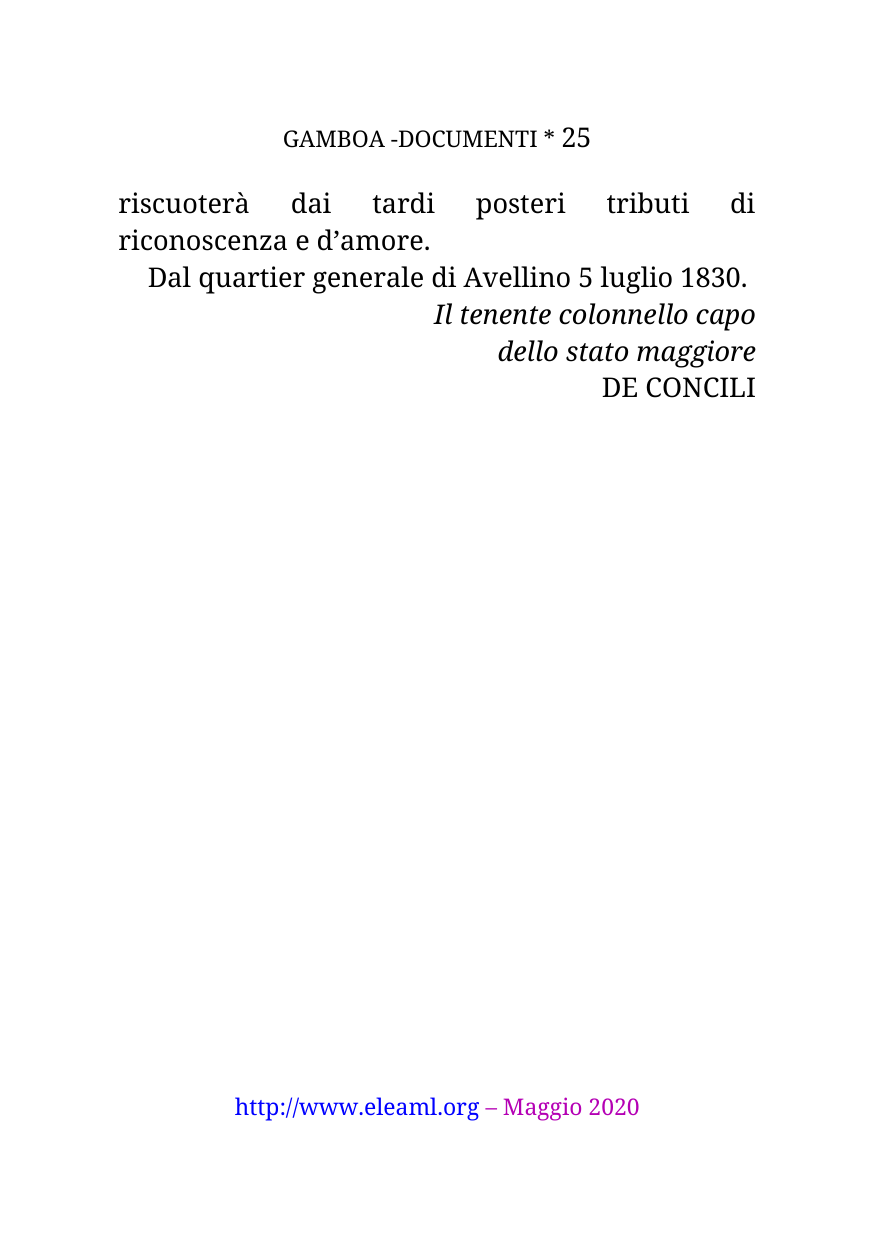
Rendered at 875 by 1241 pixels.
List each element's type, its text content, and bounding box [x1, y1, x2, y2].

text Il tenente colonnello capo [118, 295, 756, 332]
text dello stato maggiore [118, 332, 756, 369]
text DE CONCILI [118, 369, 756, 406]
text Dal quartier generale di Avellino 5 luglio 1830. [118, 258, 756, 295]
text riscuoterà dai tardi posteri tributi di riconoscenza e d’amore. [118, 184, 756, 258]
